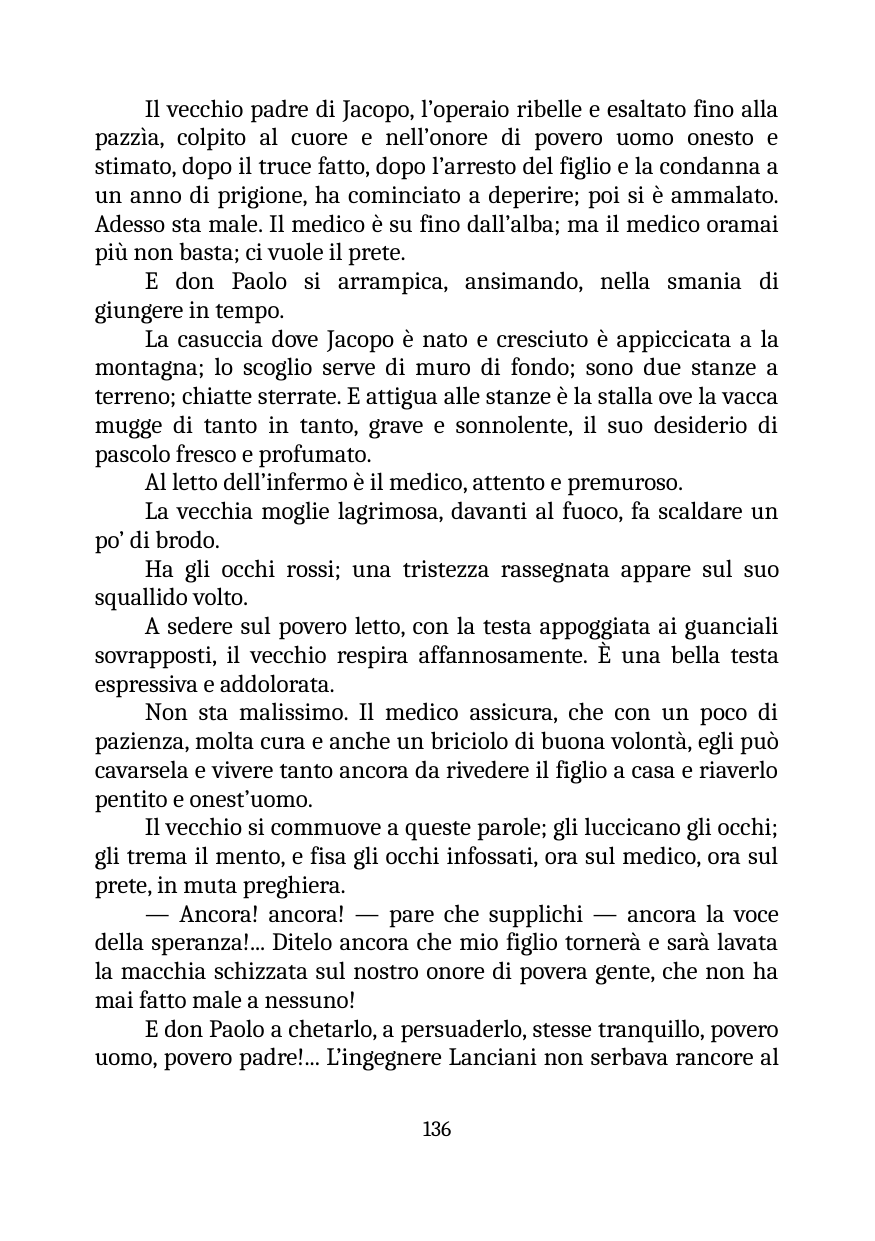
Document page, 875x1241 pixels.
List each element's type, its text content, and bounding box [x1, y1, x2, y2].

text Al letto dell’infermo è il medico, attento e premuroso. [94, 468, 779, 497]
text La vecchia moglie lagrimosa, davanti al fuoco, fa scaldare un po’ di brodo. [94, 497, 779, 554]
text Non sta malissimo. Il medico assicura, che con un poco di pazienza, molta cura e anche un briciolo di buona volontà, egli può cavarsela e vivere tanto ancora da rivedere il figlio a casa e riaverlo pentito e onest’uomo. [94, 698, 779, 813]
text La casuccia dove Jacopo è nato e cresciuto è appiccicata a la montagna; lo scoglio serve di muro di fondo; sono due stanze a terreno; chiatte sterrate. E attigua alle stanze è la stalla ove la vacca mugge di tanto in tanto, grave e sonnolente, il suo desiderio di pascolo fresco e profumato. [94, 324, 779, 468]
text Il vecchio si commuove a queste parole; gli luccicano gli occhi; gli trema il mento, e fisa gli occhi infossati, ora sul medico, ora sul prete, in muta preghiera. [94, 813, 779, 899]
text E don Paolo si arrampica, ansimando, nella smania di giungere in tempo. [94, 267, 779, 324]
text — Ancora! ancora! — pare che supplichi — ancora la voce della speranza!... Ditelo ancora che mio figlio tornerà e sarà lavata la macchia schizzata sul nostro onore di povera gente, che non ha mai fatto male a nessuno! [94, 899, 779, 1014]
text E don Paolo a chetarlo, a persuaderlo, stesse tranquillo, povero uomo, povero padre!... L’ingegnere Lanciani non serbava rancore al [94, 1014, 779, 1072]
text Ha gli occhi rossi; una tristezza rassegnata appare sul suo squallido volto. [94, 554, 779, 612]
text A sedere sul povero letto, con la testa appoggiata ai guanciali sovrapposti, il vecchio respira affannosamente. È una bella testa espressiva e addolorata. [94, 612, 779, 698]
text Il vecchio padre di Jacopo, l’operaio ribelle e esaltato fino alla pazzìa, colpito al cuore e nell’onore di povero uomo onesto e stimato, dopo il truce fatto, dopo l’arresto del figlio e la condanna a un anno di prigione, ha cominciato a deperire; poi si è ammalato. Adesso sta male. Il medico è su fino dall’alba; ma il medico oramai più non basta; ci vuole il prete. [94, 94, 779, 267]
